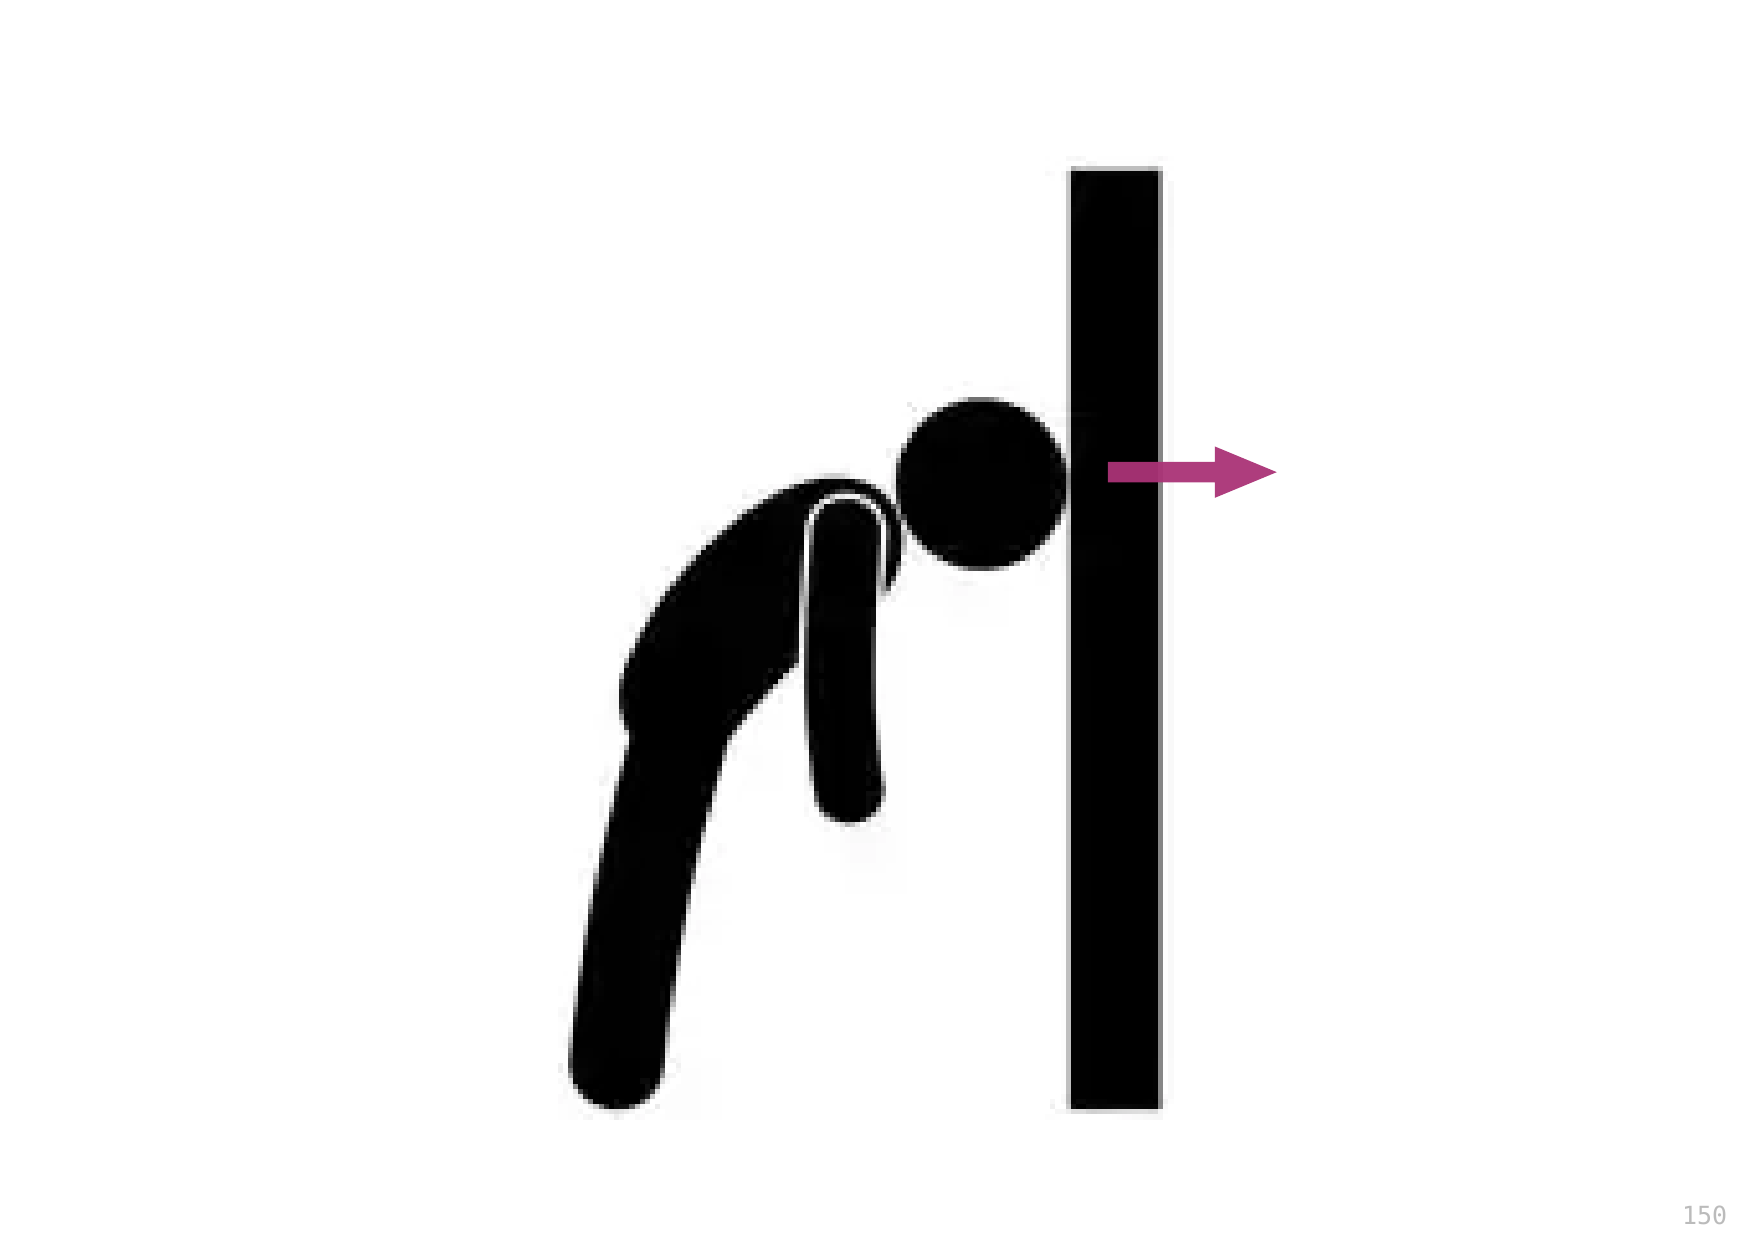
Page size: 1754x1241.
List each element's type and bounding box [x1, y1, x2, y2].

text_box [1107, 446, 1277, 498]
picture [558, 156, 1174, 1120]
